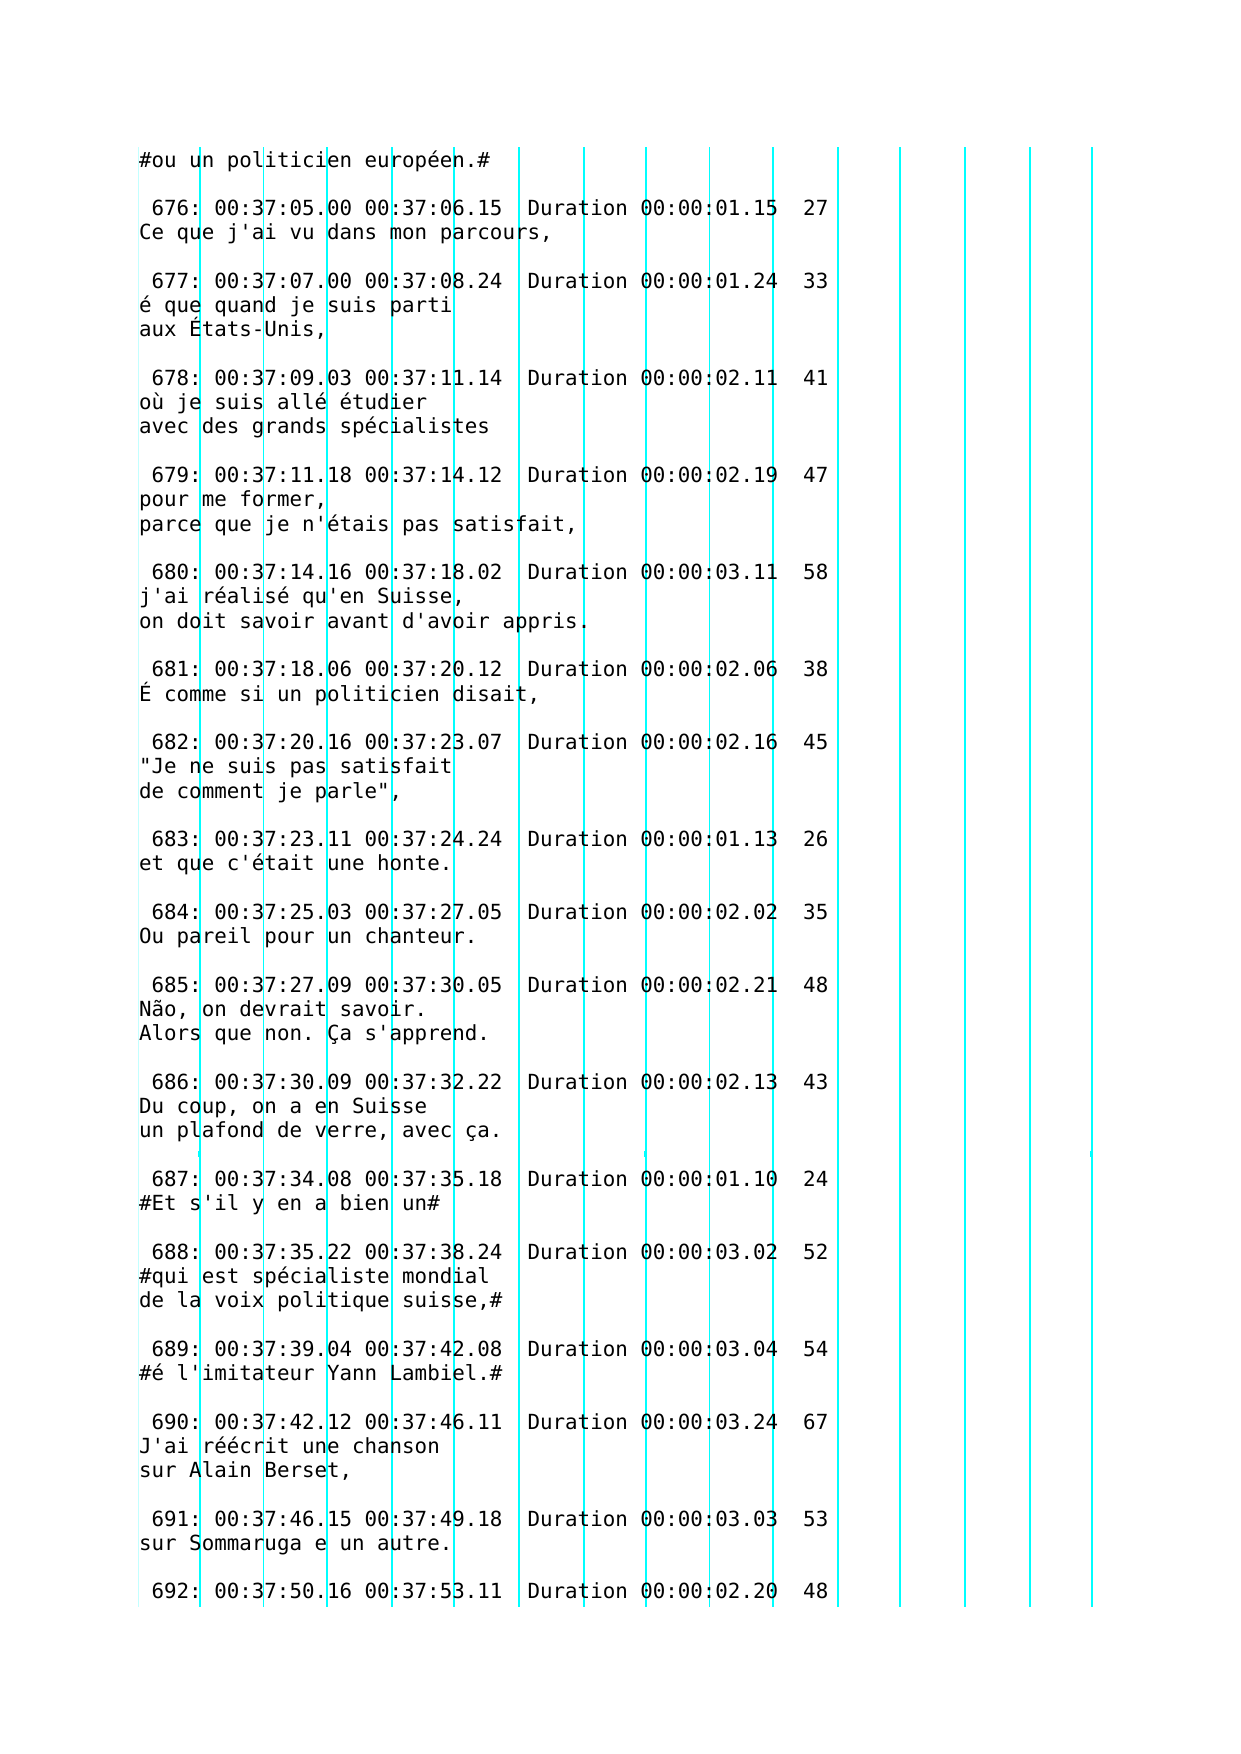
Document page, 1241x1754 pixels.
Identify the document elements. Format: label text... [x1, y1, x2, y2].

text 683: 00:37:23.11 00:37:24.24 Duration 00:00:01.13 26 [139, 827, 1101, 851]
text #ou un politicien européen.# [139, 148, 1101, 172]
text Alors que non. Ça s'apprend. [139, 1021, 1101, 1046]
text sur Sommaruga e un autre. [139, 1531, 1101, 1555]
picture [138, 147, 1102, 1607]
text 688: 00:37:35.22 00:37:38.24 Duration 00:00:03.02 52 [139, 1240, 1101, 1264]
text avec des grands spécialistes [139, 414, 1101, 439]
text 686: 00:37:30.09 00:37:32.22 Duration 00:00:02.13 43 [139, 1070, 1101, 1094]
text Ou pareil pour un chanteur. [139, 924, 1101, 948]
text 687: 00:37:34.08 00:37:35.18 Duration 00:00:01.10 24 [139, 1167, 1101, 1191]
text parce que je n'étais pas satisfait, [139, 512, 1101, 536]
text #é l'imitateur Yann Lambiel.# [139, 1361, 1101, 1385]
text #Et s'il y en a bien un# [139, 1191, 1101, 1216]
text de la voix politique suisse,# [139, 1288, 1101, 1313]
text 689: 00:37:39.04 00:37:42.08 Duration 00:00:03.04 54 [139, 1337, 1101, 1361]
text 685: 00:37:27.09 00:37:30.05 Duration 00:00:02.21 48 [139, 973, 1101, 997]
text sur Alain Berset, [139, 1458, 1101, 1482]
text #qui est spécialiste mondial [139, 1264, 1101, 1288]
text 678: 00:37:09.03 00:37:11.14 Duration 00:00:02.11 41 [139, 366, 1101, 390]
text 692: 00:37:50.16 00:37:53.11 Duration 00:00:02.20 48 [139, 1579, 1101, 1604]
text 680: 00:37:14.16 00:37:18.02 Duration 00:00:03.11 58 [139, 560, 1101, 584]
text 679: 00:37:11.18 00:37:14.12 Duration 00:00:02.19 47 [139, 463, 1101, 487]
text où je suis allé étudier [139, 390, 1101, 414]
text Du coup, on a en Suisse [139, 1094, 1101, 1118]
text 676: 00:37:05.00 00:37:06.15 Duration 00:00:01.15 27 [139, 196, 1101, 220]
text et que c'était une honte. [139, 851, 1101, 876]
text pour me former, [139, 487, 1101, 512]
text 681: 00:37:18.06 00:37:20.12 Duration 00:00:02.06 38 [139, 657, 1101, 682]
text 691: 00:37:46.15 00:37:49.18 Duration 00:00:03.03 53 [139, 1507, 1101, 1531]
text É comme si un politicien disait, [139, 682, 1101, 706]
text J'ai réécrit une chanson [139, 1434, 1101, 1458]
text j'ai réalisé qu'en Suisse, [139, 584, 1101, 609]
text "Je ne suis pas satisfait [139, 754, 1101, 779]
text Não, on devrait savoir. [139, 997, 1101, 1021]
text 677: 00:37:07.00 00:37:08.24 Duration 00:00:01.24 33 [139, 269, 1101, 293]
text 682: 00:37:20.16 00:37:23.07 Duration 00:00:02.16 45 [139, 730, 1101, 754]
text é que quand je suis parti [139, 293, 1101, 317]
text aux États-Unis, [139, 317, 1101, 342]
text on doit savoir avant d'avoir appris. [139, 609, 1101, 633]
text 684: 00:37:25.03 00:37:27.05 Duration 00:00:02.02 35 [139, 900, 1101, 924]
text un plafond de verre, avec ça. [139, 1118, 1101, 1143]
text Ce que j'ai vu dans mon parcours, [139, 220, 1101, 245]
text 690: 00:37:42.12 00:37:46.11 Duration 00:00:03.24 67 [139, 1410, 1101, 1434]
text de comment je parle", [139, 779, 1101, 803]
